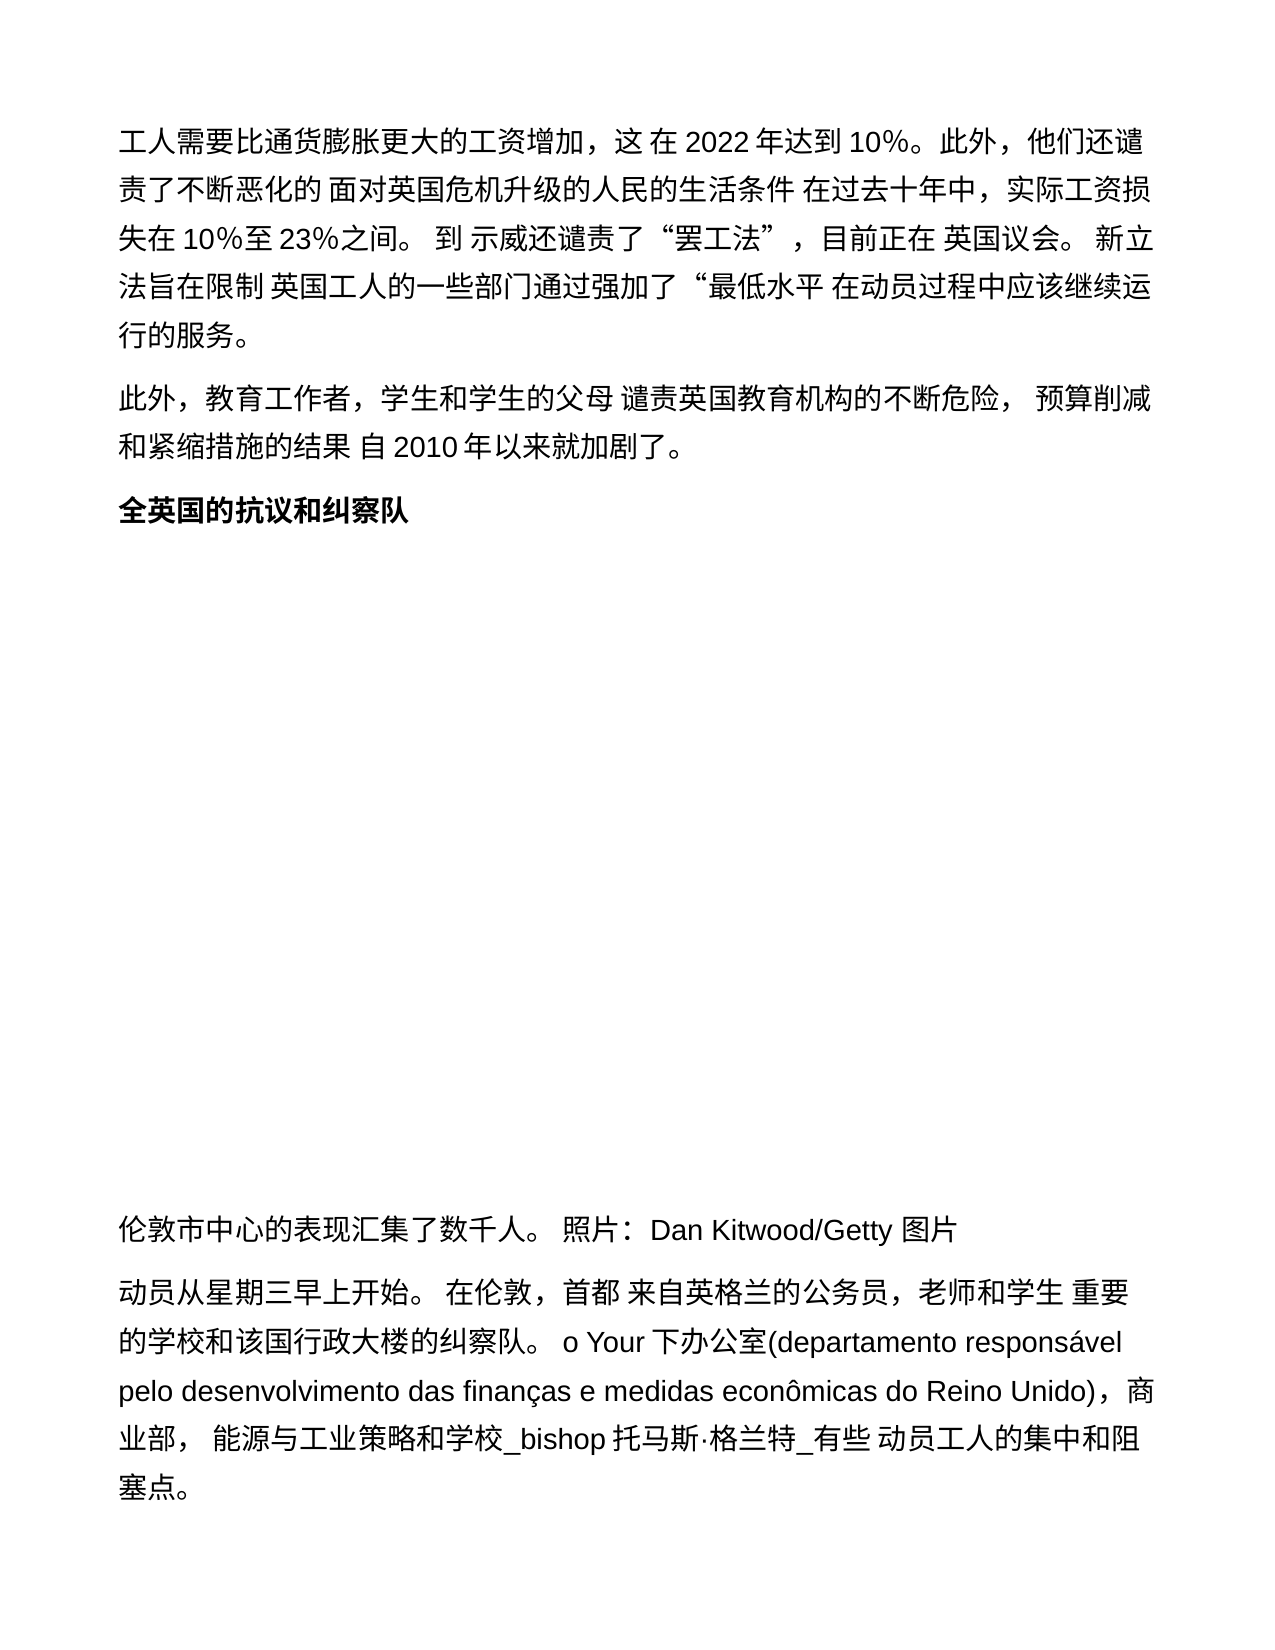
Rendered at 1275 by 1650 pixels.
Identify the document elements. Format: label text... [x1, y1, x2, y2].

text 动员从星期三早上开始。 在伦敦，首都 来自英格兰的公务员，老师和学生 重要的学校和该国行政大楼的纠察队。 o Your下办公室(departamento responsável pelo desenvolvimento das finanças e medidas econômicas do Reino Unido)，商业部， 能源与工业策略和学校_bishop托马斯·格兰特_有些 动员工人的集中和阻塞点。 [118, 1270, 1157, 1507]
text 全英国的抗议和纠察队 [118, 487, 1157, 529]
text 工人需要比通货膨胀更大的工资增加，这 在2022年达到10％。此外，他们还谴责了不断恶化的 面对英国危机升级的人民的生活条件 在过去十年中，实际工资损失在10％至23％之间。 到 示威还谴责了“罢工法”，目前正在 英国议会。 新立法旨在限制 英国工人的一些部门通过强加了“最低水平 在动员过程中应该继续运行的服务。 [118, 118, 1157, 354]
text 此外，教育工作者，学生和学生的父母 谴责英国教育机构的不断危险， 预算削减和紧缩措施的结果 自2010年以来就加剧了。 [118, 375, 1157, 466]
text 伦敦市中心的表现汇集了数千人。 照片：Dan Kitwood/Getty 图片 [118, 550, 1157, 1249]
